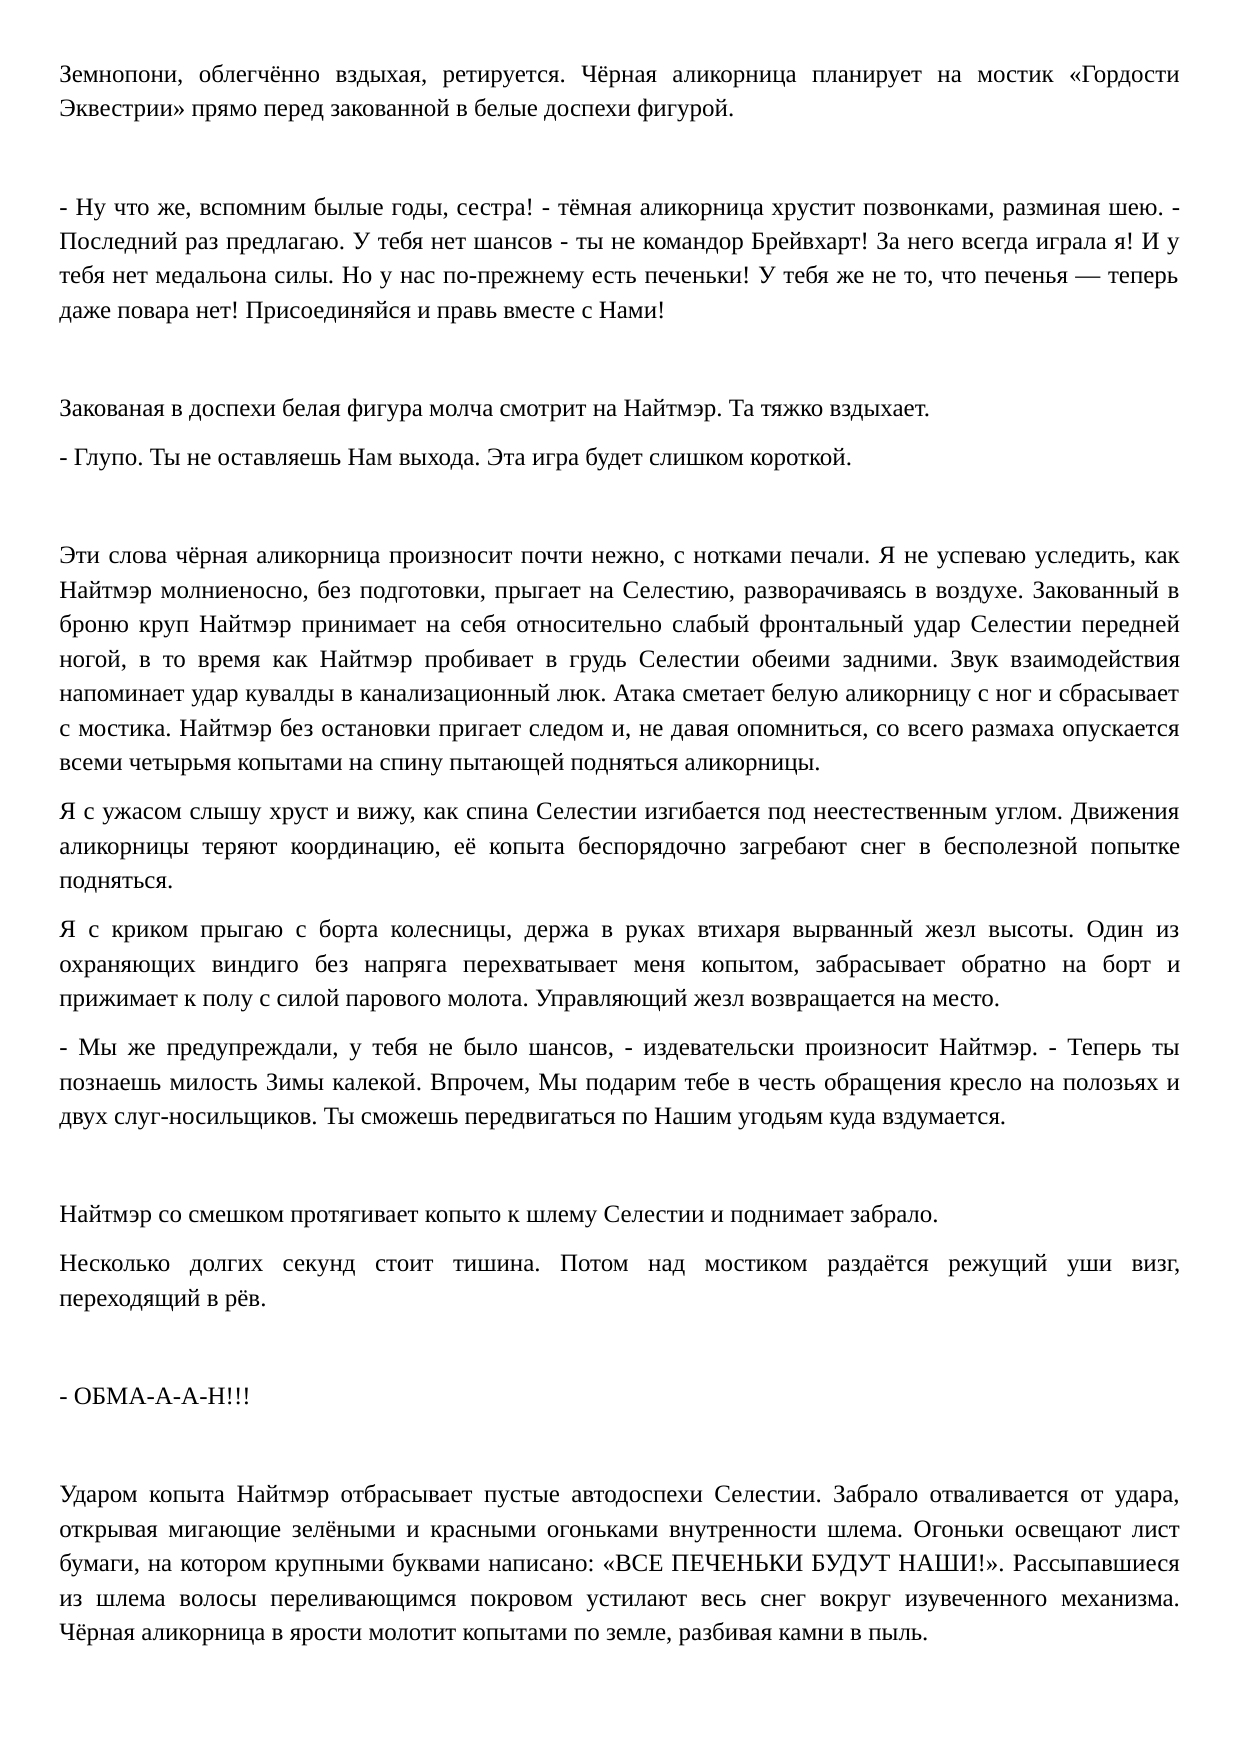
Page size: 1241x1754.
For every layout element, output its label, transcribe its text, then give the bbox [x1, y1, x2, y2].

text Эти слова чёрная аликорница произносит почти нежно, с нотками печали. Я не успеваю уследить, как Найтмэр молниеносно, без подготовки, прыгает на Селестию, разворачиваясь в воздухе. Закованный в броню круп Найтмэр принимает на себя относительно слабый фронтальный удар Селестии передней ногой, в то время как Найтмэр пробивает в грудь Селестии обеими задними. Звук взаимодействия напоминает удар кувалды в канализационный люк. Атака сметает белую аликорницу с ног и сбрасывает с мостика. Найтмэр без остановки пригает следом и, не давая опомниться, со всего размаха опускается всеми четырьмя копытами на спину пытающей подняться аликорницы. [59, 540, 1181, 776]
text Несколько долгих секунд стоит тишина. Потом над мостиком раздаётся режущий уши визг, переходящий в рёв. [59, 1248, 1181, 1312]
text Земнопони, облегчённо вздыхая, ретируется. Чёрная аликорница планирует на мостик «Гордости Эквестрии» прямо перед закованной в белые доспехи фигурой. [59, 59, 1181, 122]
text - Ну что же, вспомним былые годы, сестра! - тёмная аликорница хрустит позвонками, разминая шею. - Последний раз предлагаю. У тебя нет шансов - ты не командор Брейвхарт! За него всегда играла я! И у тебя нет медальона силы. Но у нас по-прежнему есть печеньки! У тебя же не то, что печенья — теперь даже повара нет! Присоединяйся и правь вместе с Нами! [59, 192, 1181, 324]
text - Мы же предупреждали, у тебя не было шансов, - издевательски произносит Найтмэр. - Теперь ты познаешь милость Зимы калекой. Впрочем, Мы подарим тебе в честь обращения кресло на полозьях и двух слуг-носильщиков. Ты сможешь передвигаться по Нашим угодьям куда вздумается. [59, 1032, 1181, 1130]
text Я с ужасом слышу хруст и вижу, как спина Селестии изгибается под неестественным углом. Движения аликорницы теряют координацию, её копыта беспорядочно загребают снег в бесполезной попытке подняться. [59, 796, 1181, 894]
text Закованая в доспехи белая фигура молча смотрит на Найтмэр. Та тяжко вздыхает. [59, 393, 1181, 422]
text Найтмэр со смешком протягивает копыто к шлему Селестии и поднимает забрало. [59, 1199, 1181, 1228]
text - ОБМА-А-А-Н!!! [59, 1381, 1181, 1410]
text Я с криком прыгаю с борта колесницы, держа в руках втихаря вырванный жезл высоты. Один из охраняющих виндиго без напряга перехватывает меня копытом, забрасывает обратно на борт и прижимает к полу с силой парового молота. Управляющий жезл возвращается на место. [59, 914, 1181, 1012]
text - Глупо. Ты не оставляешь Нам выхода. Эта игра будет слишком короткой. [59, 442, 1181, 471]
text Ударом копыта Найтмэр отбрасывает пустые автодоспехи Селестии. Забрало отваливается от удара, открывая мигающие зелёными и красными огоньками внутренности шлема. Огоньки освещают лист бумаги, на котором крупными буквами написано: «ВСЕ ПЕЧЕНЬКИ БУДУТ НАШИ!». Рассыпавшиеся из шлема волосы переливающимся покровом устилают весь снег вокруг изувеченного механизма. Чёрная аликорница в ярости молотит копытами по земле, разбивая камни в пыль. [59, 1479, 1181, 1646]
